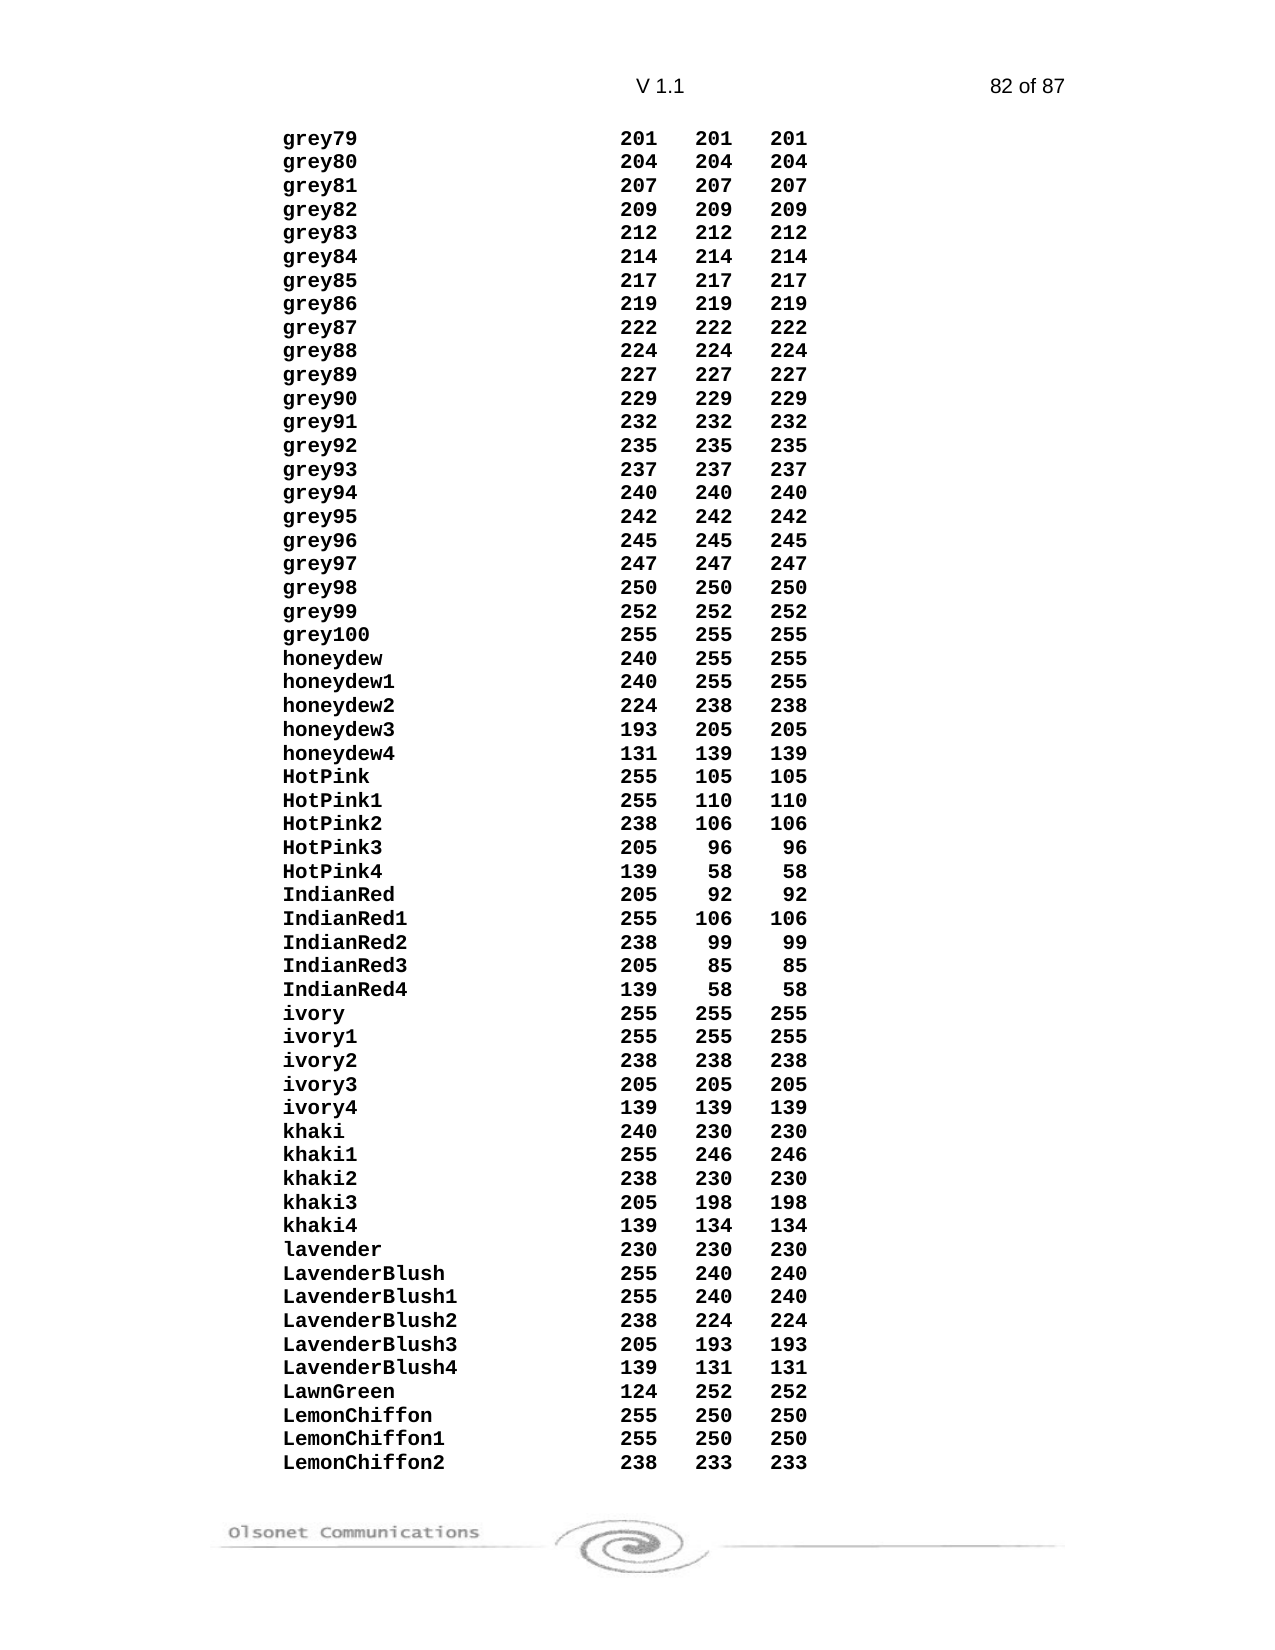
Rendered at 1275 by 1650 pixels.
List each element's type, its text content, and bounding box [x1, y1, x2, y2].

text honeydew 240 255 255 [282, 648, 1065, 672]
text grey96 245 245 245 [282, 530, 1065, 553]
text grey81 207 207 207 [282, 175, 1065, 199]
text khaki3 205 198 198 [282, 1192, 1065, 1215]
text ivory4 139 139 139 [282, 1097, 1065, 1121]
picture [210, 1504, 1065, 1596]
text IndianRed2 238 99 99 [282, 932, 1065, 955]
text HotPink2 238 106 106 [282, 813, 1065, 837]
text IndianRed1 255 106 106 [282, 908, 1065, 932]
text khaki4 139 134 134 [282, 1215, 1065, 1239]
text ivory 255 255 255 [282, 1003, 1065, 1026]
text khaki1 255 246 246 [282, 1144, 1065, 1168]
text grey94 240 240 240 [282, 482, 1065, 506]
text grey86 219 219 219 [282, 293, 1065, 317]
text LavenderBlush4 139 131 131 [282, 1357, 1065, 1381]
text grey83 212 212 212 [282, 222, 1065, 246]
text LawnGreen 124 252 252 [282, 1381, 1065, 1404]
text grey99 252 252 252 [282, 601, 1065, 624]
text grey90 229 229 229 [282, 388, 1065, 411]
text HotPink1 255 110 110 [282, 790, 1065, 813]
text LavenderBlush 255 240 240 [282, 1263, 1065, 1286]
text honeydew3 193 205 205 [282, 719, 1065, 742]
text grey82 209 209 209 [282, 199, 1065, 222]
text LavenderBlush2 238 224 224 [282, 1310, 1065, 1334]
text LavenderBlush1 255 240 240 [282, 1286, 1065, 1310]
text IndianRed 205 92 92 [282, 884, 1065, 908]
text ivory3 205 205 205 [282, 1073, 1065, 1097]
text grey79 201 201 201 [282, 128, 1065, 151]
text grey89 227 227 227 [282, 364, 1065, 388]
text LemonChiffon1 255 250 250 [282, 1428, 1065, 1452]
text grey80 204 204 204 [282, 151, 1065, 175]
text ivory1 255 255 255 [282, 1026, 1065, 1050]
text grey85 217 217 217 [282, 269, 1065, 293]
text khaki 240 230 230 [282, 1121, 1065, 1144]
text IndianRed3 205 85 85 [282, 955, 1065, 979]
text HotPink3 205 96 96 [282, 837, 1065, 861]
text honeydew2 224 238 238 [282, 695, 1065, 719]
text LemonChiffon 255 250 250 [282, 1404, 1065, 1428]
text grey93 237 237 237 [282, 459, 1065, 482]
text grey84 214 214 214 [282, 246, 1065, 269]
text khaki2 238 230 230 [282, 1168, 1065, 1192]
text honeydew4 131 139 139 [282, 742, 1065, 766]
text IndianRed4 139 58 58 [282, 979, 1065, 1003]
text grey98 250 250 250 [282, 577, 1065, 601]
text ivory2 238 238 238 [282, 1050, 1065, 1073]
text HotPink 255 105 105 [282, 766, 1065, 790]
text honeydew1 240 255 255 [282, 672, 1065, 695]
text LemonChiffon2 238 233 233 [282, 1452, 1065, 1476]
text grey92 235 235 235 [282, 435, 1065, 459]
text grey87 222 222 222 [282, 317, 1065, 341]
text LavenderBlush3 205 193 193 [282, 1334, 1065, 1357]
text grey97 247 247 247 [282, 553, 1065, 577]
text HotPink4 139 58 58 [282, 861, 1065, 884]
text grey91 232 232 232 [282, 411, 1065, 435]
text grey95 242 242 242 [282, 506, 1065, 530]
text grey100 255 255 255 [282, 624, 1065, 648]
text grey88 224 224 224 [282, 341, 1065, 364]
text lavender 230 230 230 [282, 1239, 1065, 1263]
